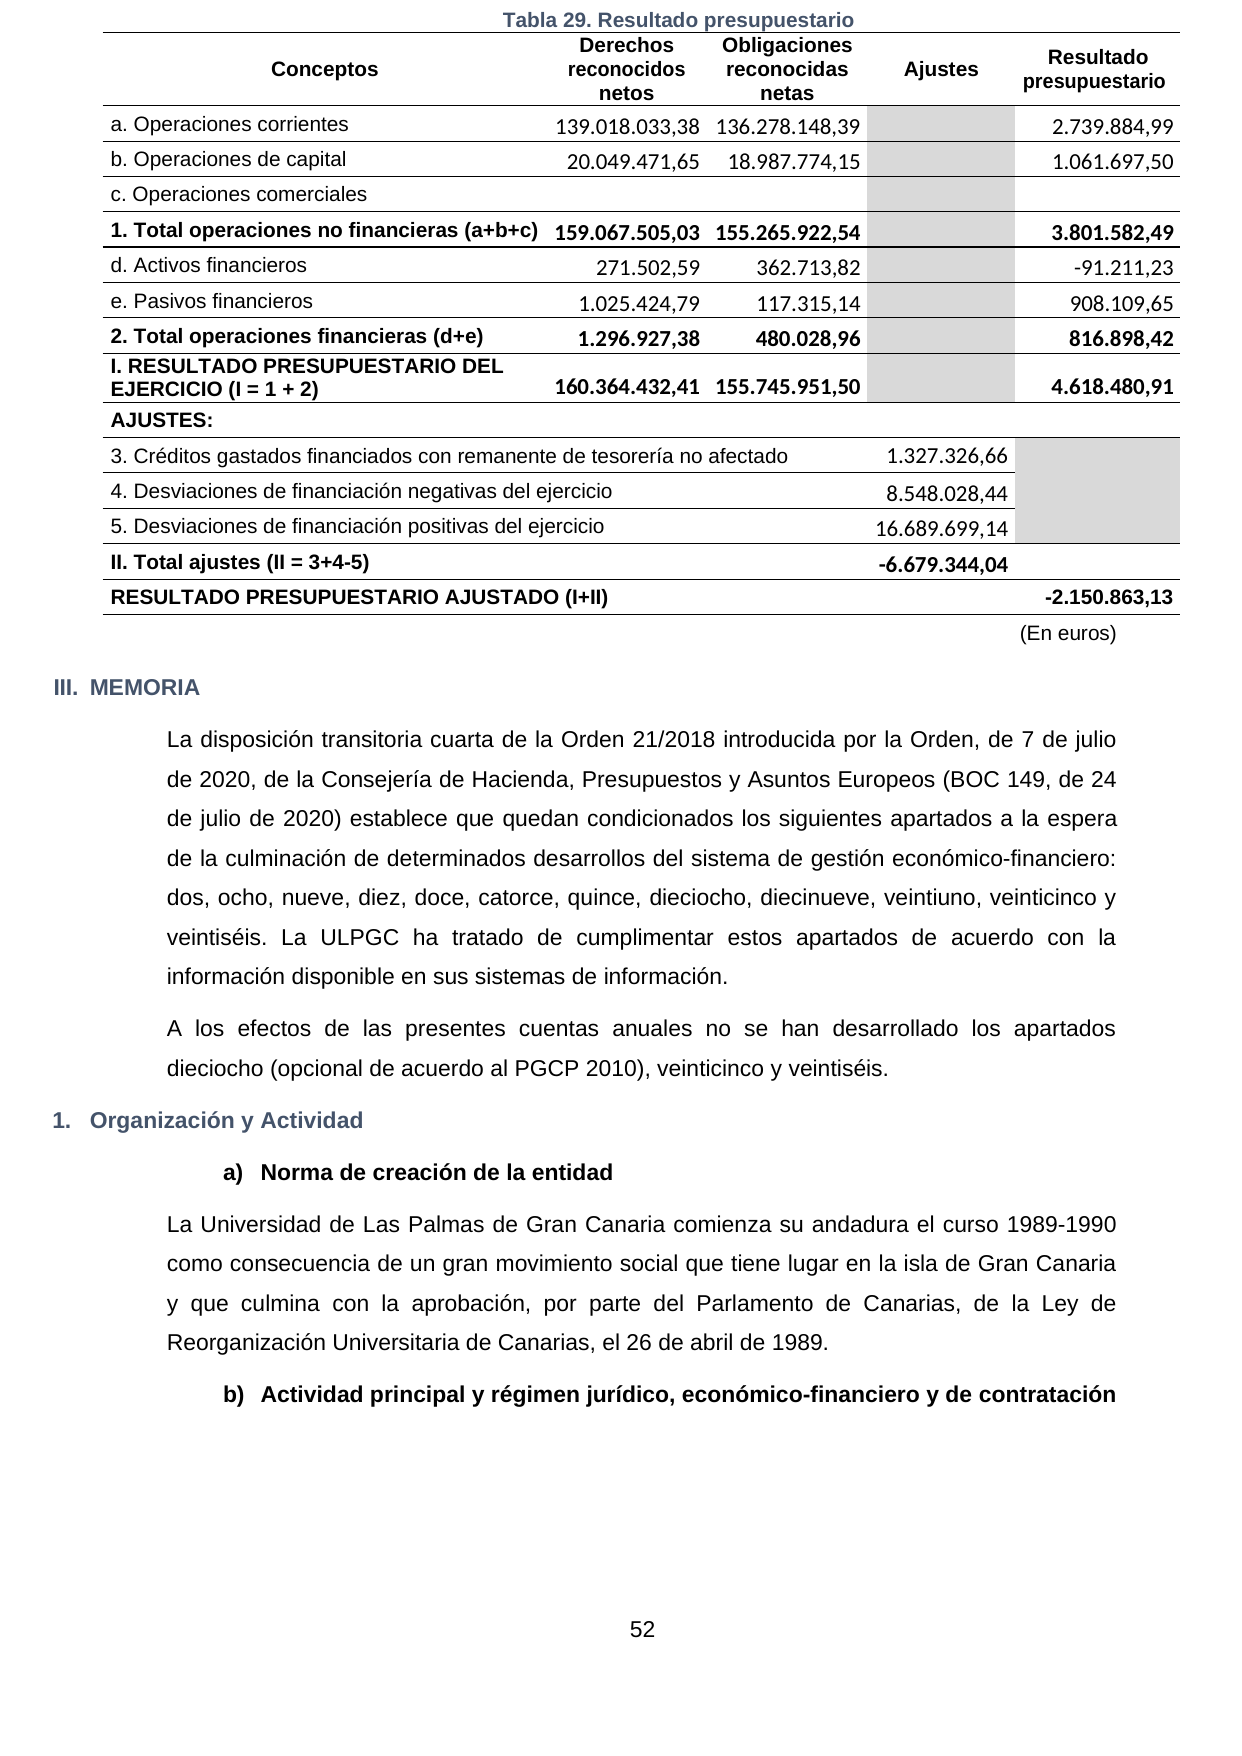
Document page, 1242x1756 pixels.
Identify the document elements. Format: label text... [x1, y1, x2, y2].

table_cell 160.364.432,41 [546, 354, 707, 402]
table_cell 1.025.424,79 [546, 283, 707, 317]
text La disposición transitoria cuarta de la Orden 21/2018 introducida por la Orden, de 7 de julio de 2020, de la Consejería de Hacienda, Presupuestos y Asuntos Europeos (BOC 149, de 24 de julio de 2020) establece que quedan condicionados los siguientes apartados a la espera de la culminación de determinados desarrollos del sistema de gestión económico-financiero: dos, ocho, nueve, diez, doce, catorce, quince, dieciocho, diecinueve, veintiuno, veinticinco y veintiséis. La ULPGC ha tratado de cumplimentar estos apartados de acuerdo con la información disponible en sus sistemas de información. [167, 726, 1117, 989]
table_cell [867, 142, 1015, 176]
list Norma de creación de la entidad [223, 1158, 1192, 1185]
text (En euros) [89, 621, 1117, 645]
table_cell [707, 509, 867, 543]
table_cell 139.018.033,38 [546, 106, 707, 141]
table_cell [867, 177, 1015, 211]
table_cell 3. Créditos gastados financiados con remanente de tesorería no afectado [103, 438, 867, 472]
table_cell 1.296.927,38 [546, 318, 707, 353]
table_cell 1.061.697,50 [1015, 142, 1180, 176]
table_cell 1.327.326,66 [867, 438, 1015, 472]
table_cell [546, 544, 707, 578]
table_cell I. RESULTADO PRESUPUESTARIO DEL EJERCICIO (I = 1 + 2) [103, 354, 546, 402]
text Tabla 29. Resultado presupuestario [503, 8, 1192, 32]
table_cell [867, 283, 1015, 317]
table_header Ajustes [867, 33, 1015, 105]
table_cell 908.109,65 [1015, 283, 1180, 317]
table_cell [1015, 438, 1180, 543]
table_cell 18.987.774,15 [707, 142, 867, 176]
table_cell [707, 580, 867, 614]
table_cell 4.618.480,91 [1015, 354, 1180, 402]
text A los efectos de las presentes cuentas anuales no se han desarrollado los apartados dieciocho (opcional de acuerdo al PGCP 2010), veinticinco y veintiséis. [167, 1015, 1117, 1081]
table_cell 480.028,96 [707, 318, 867, 353]
table_cell [1015, 177, 1180, 211]
table_cell a. Operaciones corrientes [103, 106, 546, 141]
table_cell c. Operaciones comerciales [103, 177, 867, 211]
table_cell 5. Desviaciones de financiación positivas del ejercicio [103, 509, 707, 543]
table_cell 2. Total operaciones financieras (d+e) [103, 318, 546, 353]
table_cell 20.049.471,65 [546, 142, 707, 176]
table_cell [867, 212, 1015, 246]
list MEMORIA [53, 673, 1192, 700]
table_header Conceptos [103, 33, 546, 105]
list Organización y Actividad [52, 1107, 1192, 1133]
table_cell 117.315,14 [707, 283, 867, 317]
table_cell 4. Desviaciones de financiación negativas del ejercicio [103, 473, 707, 508]
table_header Obligaciones reconocidas netas [707, 33, 867, 105]
table_cell AJUSTES: [103, 403, 1180, 437]
text La Universidad de Las Palmas de Gran Canaria comienza su andadura el curso 1989-1990 como consecuencia de un gran movimiento social que tiene lugar en la isla de Gran Canaria y que culmina con la aprobación, por parte del Parlamento de Canarias, de la Ley de Reorganización Universitaria de Canarias, el 26 de abril de 1989. [167, 1211, 1117, 1355]
table_cell 155.265.922,54 [707, 212, 867, 246]
table_header Derechos reconocidos netos [546, 33, 707, 105]
table_cell [707, 544, 867, 578]
table_cell [867, 106, 1015, 141]
table_cell d. Activos financieros [103, 248, 546, 282]
table_cell 136.278.148,39 [707, 106, 867, 141]
table_cell e. Pasivos financieros [103, 283, 546, 317]
table_header Resultado presupuestario [1015, 33, 1180, 105]
list Actividad principal y régimen jurídico, económico-financiero y de contratación [223, 1381, 1192, 1407]
table_cell RESULTADO PRESUPUESTARIO AJUSTADO (I+II) [103, 580, 707, 614]
table_cell 1. Total operaciones no financieras (a+b+c) [103, 212, 546, 246]
table_cell [867, 580, 1015, 614]
table_cell 362.713,82 [707, 248, 867, 282]
table_cell b. Operaciones de capital [103, 142, 546, 176]
table_cell 3.801.582,49 [1015, 212, 1180, 246]
table_cell -91.211,23 [1015, 248, 1180, 282]
table_cell 155.745.951,50 [707, 354, 867, 402]
table_cell -6.679.344,04 [867, 544, 1015, 578]
table_cell 8.548.028,44 [867, 473, 1015, 508]
table_cell 271.502,59 [546, 248, 707, 282]
table_cell 159.067.505,03 [546, 212, 707, 246]
table_cell 816.898,42 [1015, 318, 1180, 353]
table_cell [867, 248, 1015, 282]
table_cell -2.150.863,13 [1015, 580, 1180, 614]
table_cell [867, 318, 1015, 353]
table_cell [707, 473, 867, 508]
table_cell [867, 354, 1015, 402]
table_cell [1015, 544, 1180, 578]
table_cell II. Total ajustes (II = 3+4-5) [103, 544, 546, 578]
table_cell 2.739.884,99 [1015, 106, 1180, 141]
table_cell 16.689.699,14 [867, 509, 1015, 543]
